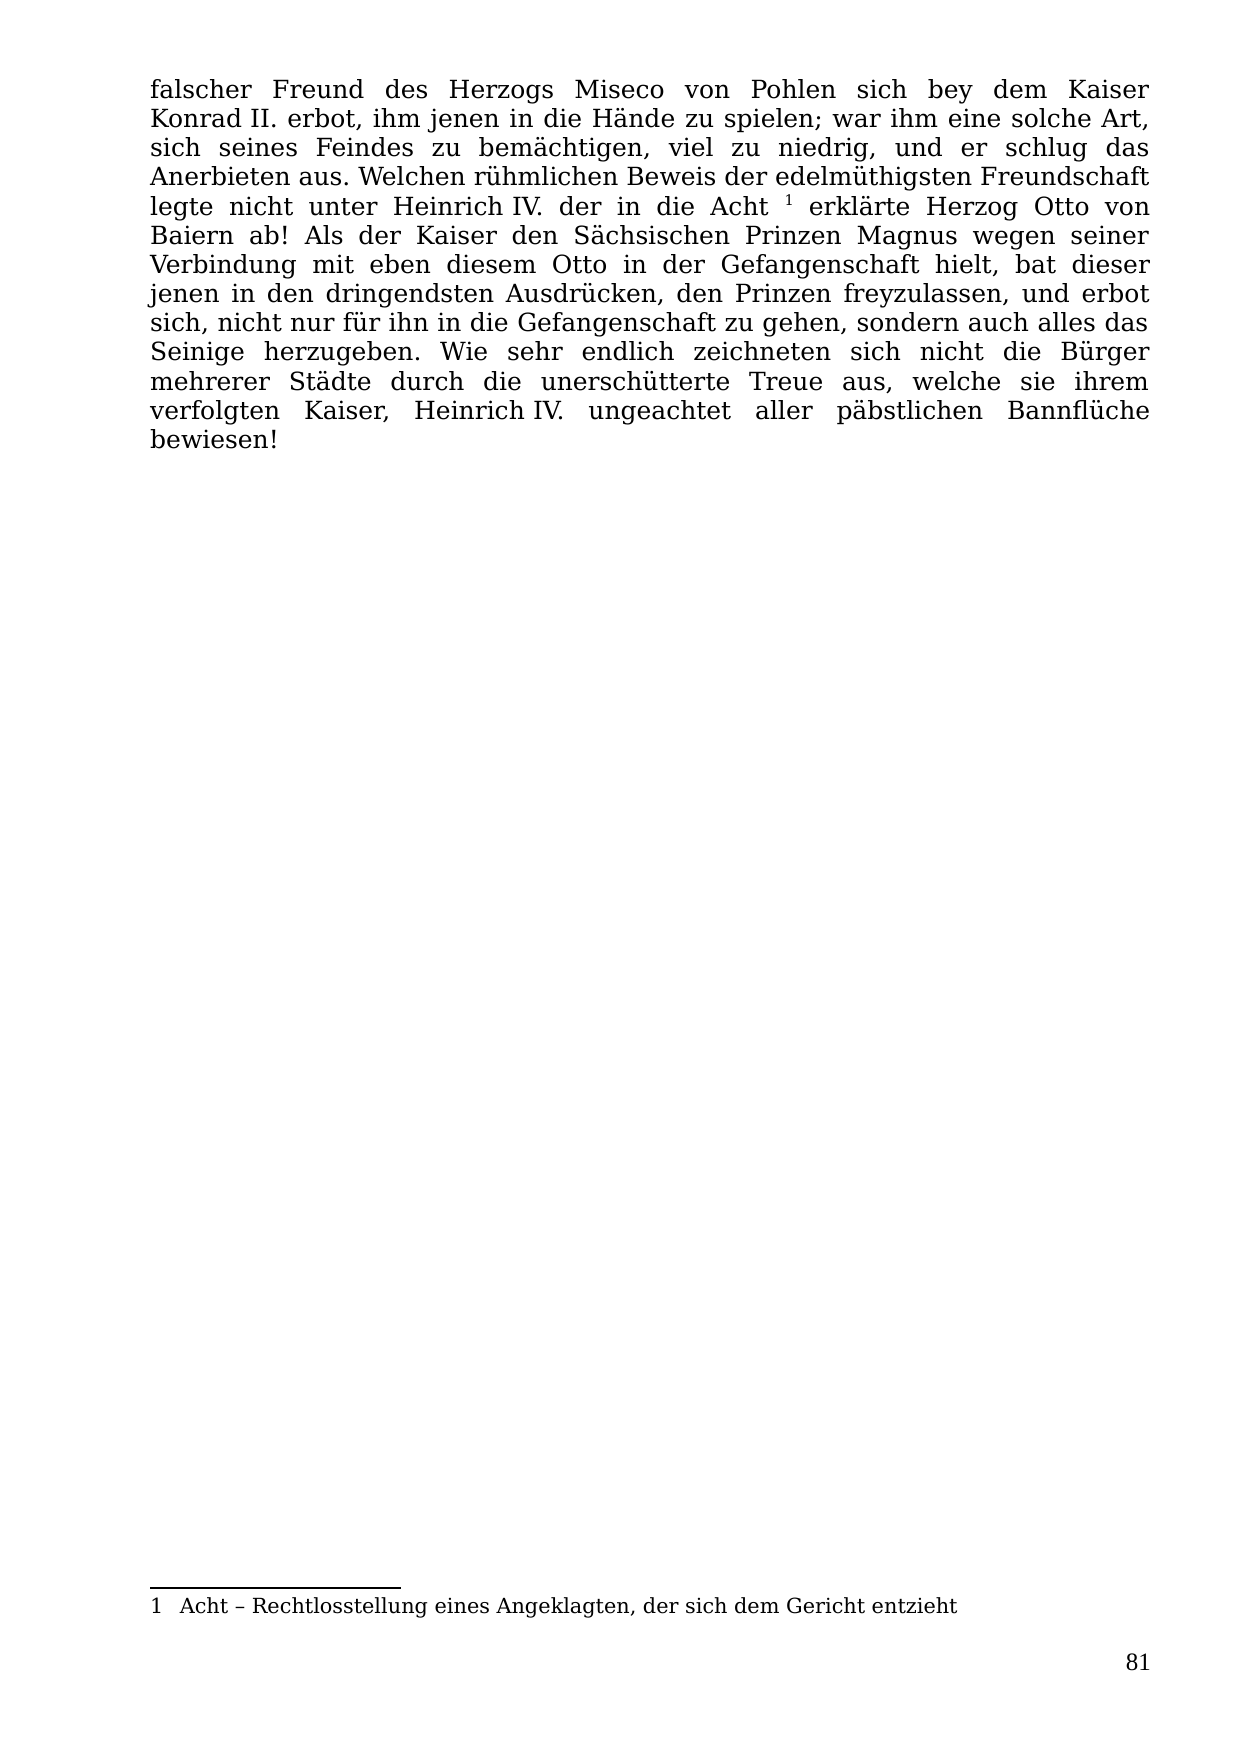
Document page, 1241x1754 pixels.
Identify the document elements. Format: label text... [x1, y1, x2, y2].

text falscher Freund des Herzogs Miseco von Pohlen sich bey dem Kaiser Konrad II. erbot, ihm jenen in die Hände zu spielen; war ihm eine solche Art, sich seines Feindes zu bemächtigen, viel zu niedrig, und er schlug das Anerbieten aus. Welchen rühmlichen Beweis der edelmüthigsten Freundschaft legte nicht unter Heinrich IV. der in die Acht erklärte Herzog Otto von Baiern ab! Als der Kaiser den Sächsischen Prinzen Magnus wegen seiner Verbindung mit eben diesem Otto in der Gefangenschaft hielt, bat dieser jenen in den dringendsten Ausdrücken, den Prinzen freyzulassen, und erbot sich, nicht nur für ihn in die Gefangenschaft zu gehen, sondern auch alles das Seinige herzugeben. Wie sehr endlich zeichneten sich nicht die Bürger mehrerer Städte durch die unerschütterte Treue aus, welche sie ihrem verfolgten Kaiser, Heinrich IV. ungeachtet aller päbstlichen Bannflüche bewiesen! [150, 75, 1151, 454]
text Acht – Rechtlosstellung eines Angeklagten, der sich dem Gericht entzieht [150, 1594, 1151, 1618]
